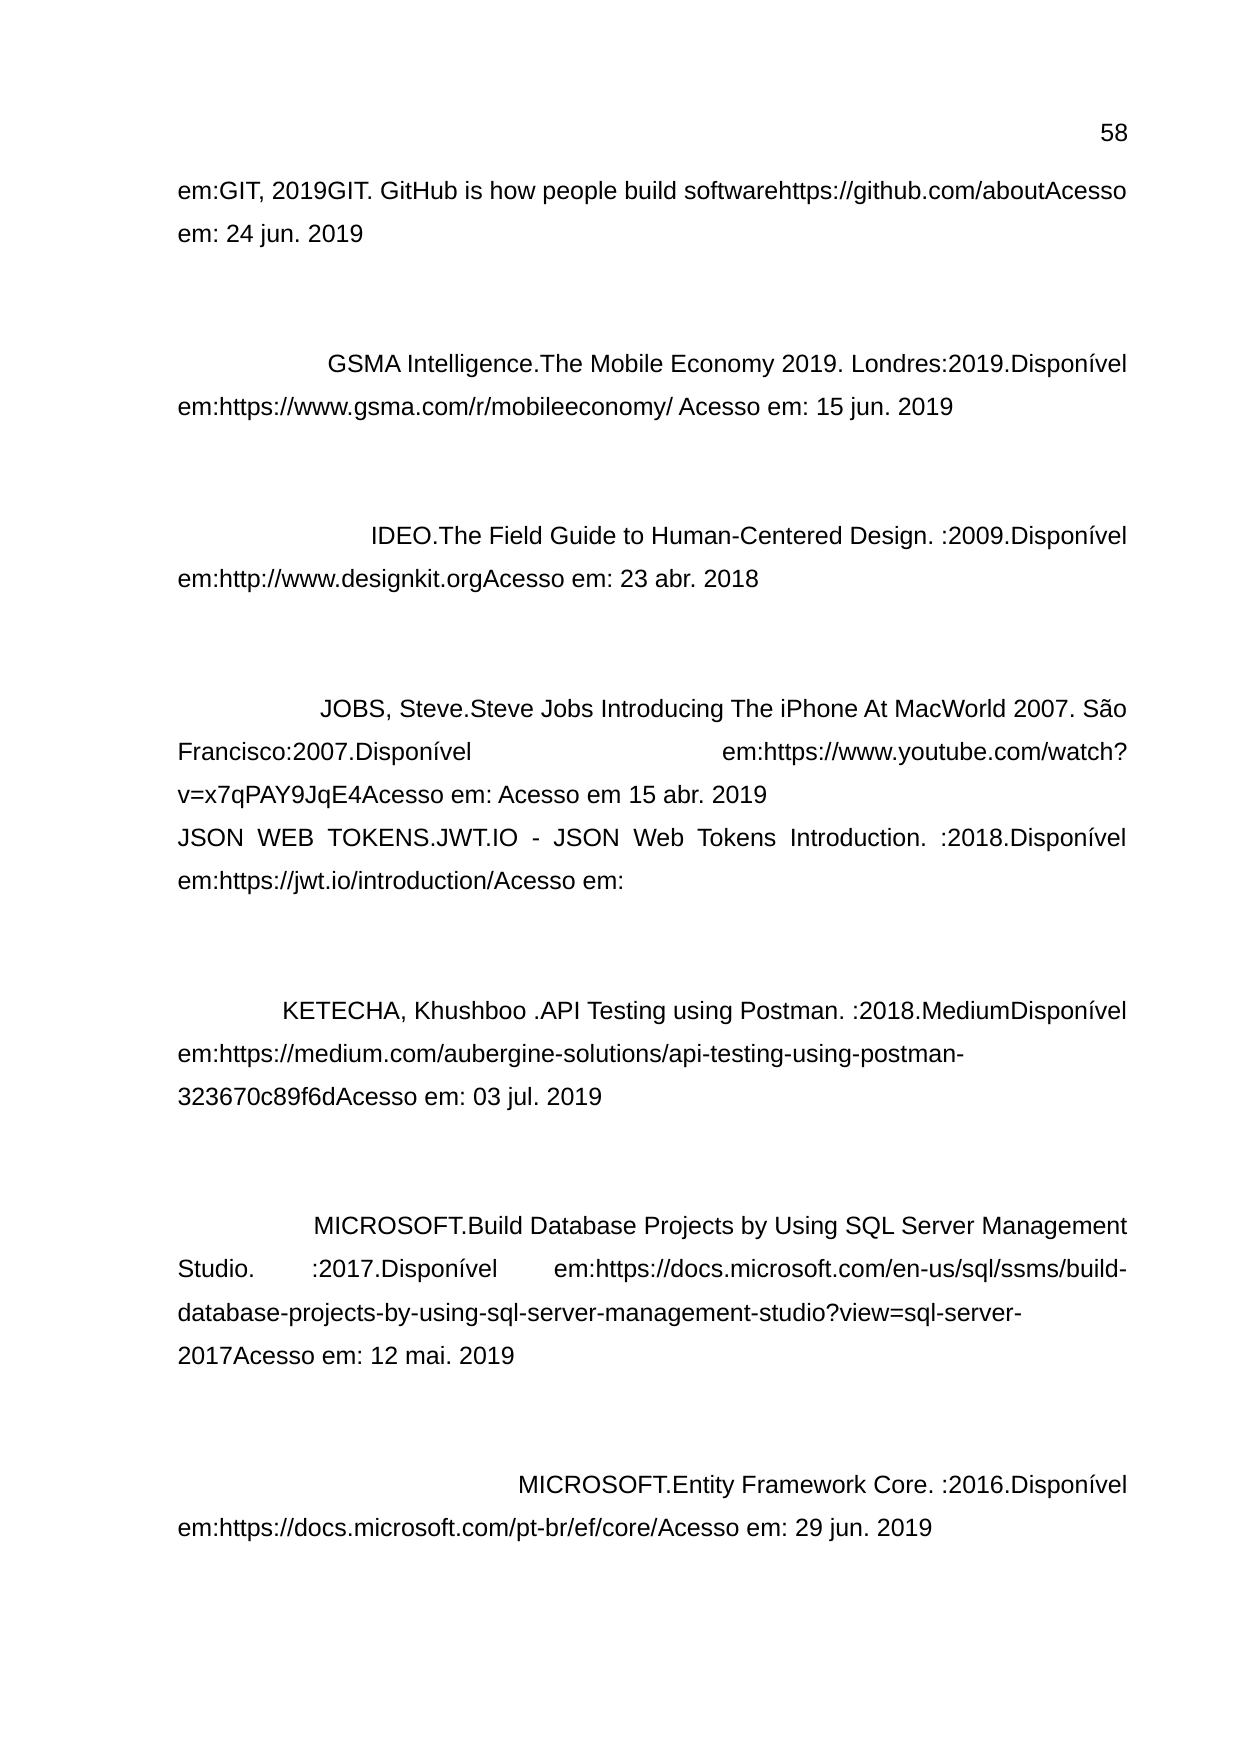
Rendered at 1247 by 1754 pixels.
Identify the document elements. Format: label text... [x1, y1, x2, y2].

text [177, 1556, 1128, 1628]
text GSMA Intelligence.The Mobile Economy 2019. Londres:2019.Disponível em:https://www.gsma.com/r/mobileeconomy/ Acesso em: 15 jun. 2019 [177, 263, 1128, 421]
text MICROSOFT.Build Database Projects by Using SQL Server Management Studio. :2017.Disponível em:https://docs.microsoft.com/en-us/sql/ssms/build-database-projects-by-using-sql-server-management-studio?view=sql-server-2017Acesso em: 12 mai. 2019 [177, 1125, 1128, 1369]
text MICROSOFT.Entity Framework Core. :2016.Disponível em:https://docs.microsoft.com/pt-br/ef/core/Acesso em: 29 jun. 2019 [177, 1384, 1128, 1542]
text JSON WEB TOKENS.JWT.IO - JSON Web Tokens Introduction. :2018.Disponível em:https://jwt.io/introduction/Acesso em: [177, 823, 1128, 895]
text JOBS, Steve.Steve Jobs Introducing The iPhone At MacWorld 2007. São Francisco:2007.Disponível em:https://www.youtube.com/watch?v=x7qPAY9JqE4Acesso em: Acesso em 15 abr. 2019 [177, 608, 1128, 809]
text em:GIT, 2019GIT. GitHub is how people build softwarehttps://github.com/aboutAcesso em: 24 jun. 2019 [177, 176, 1128, 248]
text IDEO.The Field Guide to Human-Centered Design. :2009.Disponível em:http://www.designkit.orgAcesso em: 23 abr. 2018 [177, 435, 1128, 593]
text KETECHA, Khushboo .API Testing using Postman. :2018.MediumDisponível em:https://medium.com/aubergine-solutions/api-testing-using-postman-323670c89f6dAcesso em: 03 jul. 2019 [177, 909, 1128, 1111]
